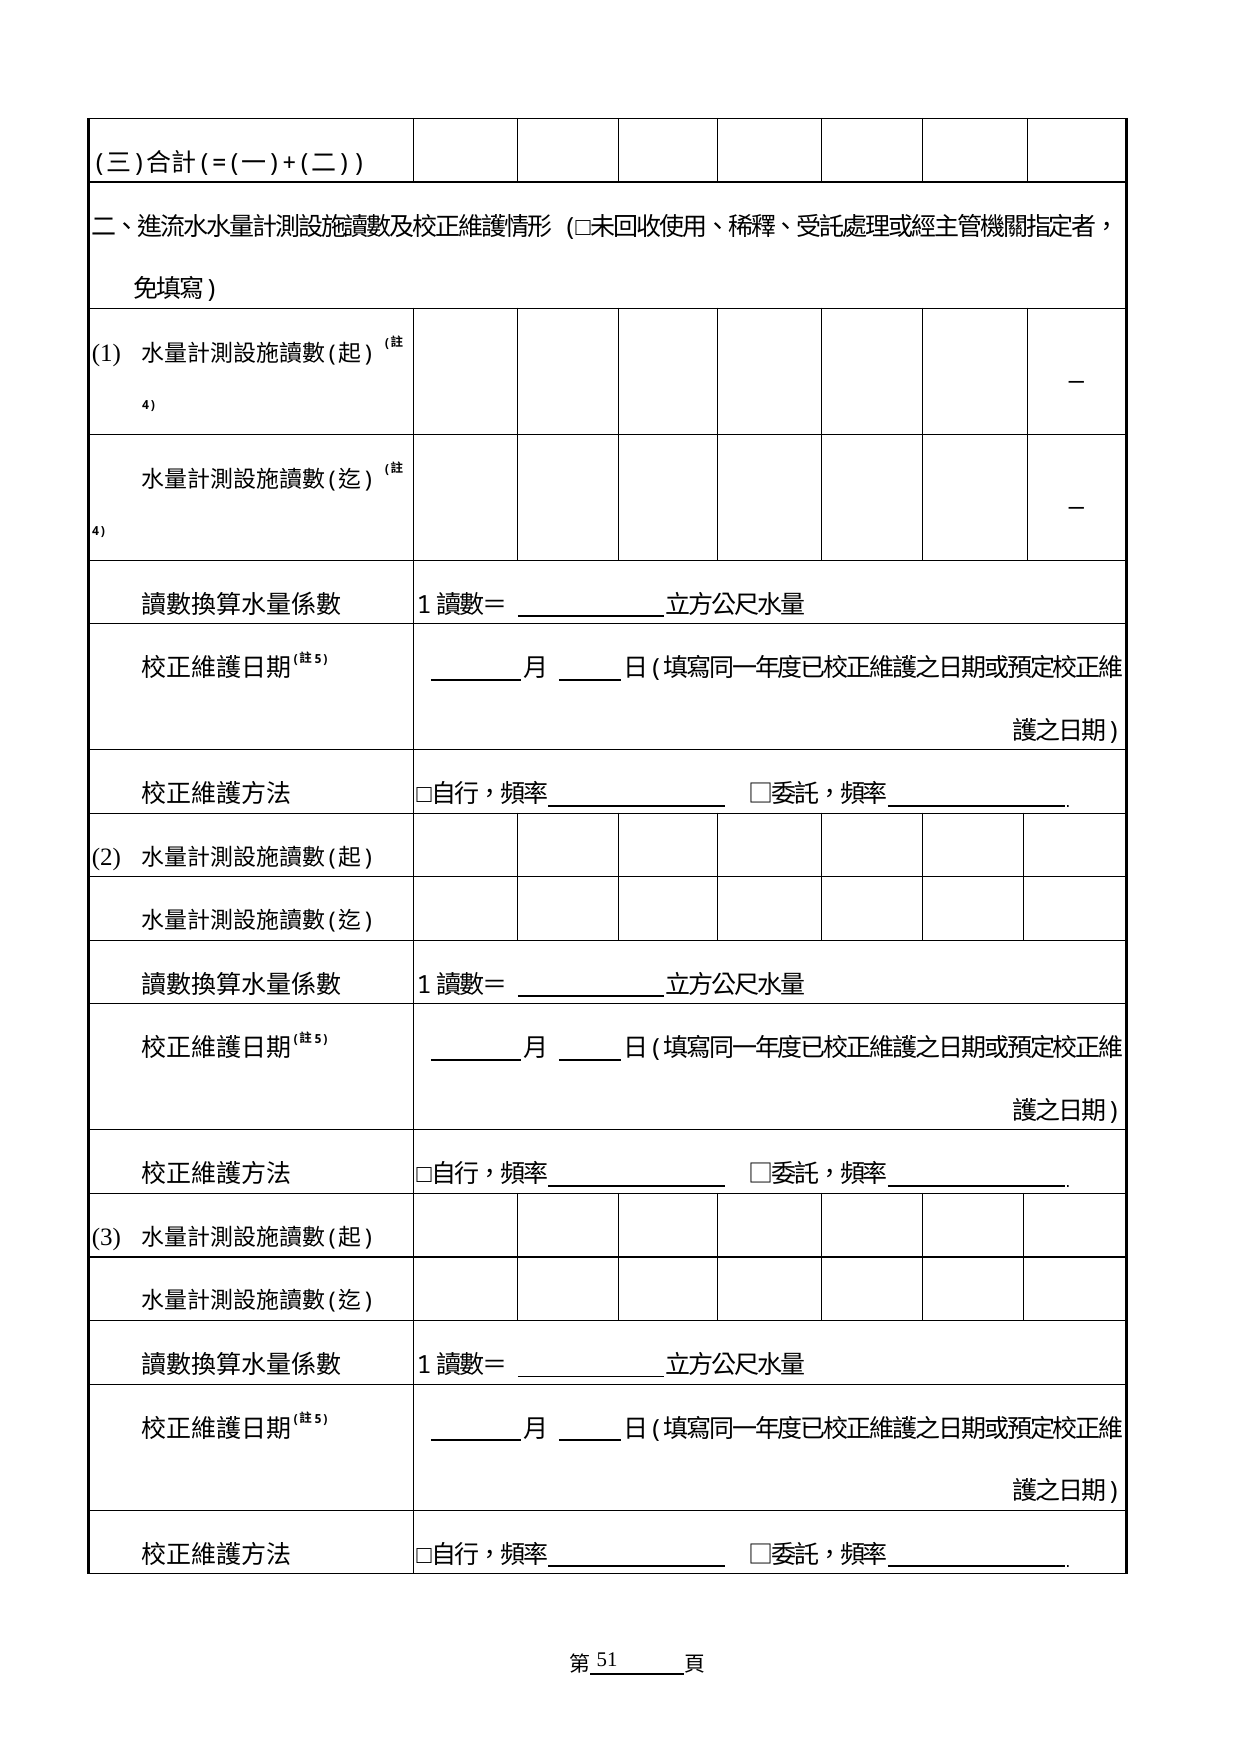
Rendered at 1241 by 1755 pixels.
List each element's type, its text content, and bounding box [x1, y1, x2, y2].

table_cell [619, 1258, 717, 1320]
table_cell [923, 309, 1027, 433]
table_cell [414, 119, 517, 181]
table_cell [1024, 814, 1125, 876]
table_cell [822, 435, 922, 559]
table_cell 水量計測設施讀數(起) [90, 1194, 413, 1256]
table_cell [1024, 877, 1125, 940]
table_cell [822, 1194, 922, 1256]
table_cell [619, 877, 717, 940]
table_cell [1024, 1258, 1125, 1320]
table_cell 水量計測設施讀數(迄) [90, 877, 413, 940]
table_cell [923, 435, 1027, 559]
table_cell [518, 814, 618, 876]
table_cell 1讀數＝ 立方公尺水量 [414, 561, 1125, 623]
table_cell 校正維護日期(註5) [90, 1004, 413, 1129]
table_cell [518, 309, 618, 433]
table_cell [718, 435, 821, 559]
table_cell □自行，頻率 □委託，頻率 [414, 1511, 1125, 1573]
table_cell [822, 309, 922, 433]
table_cell ─ [1028, 309, 1125, 433]
table_cell [1028, 119, 1125, 181]
table_cell 水量計測設施讀數(起) (註4) [90, 309, 413, 433]
table_cell 水量計測設施讀數(迄) (註4) [90, 435, 413, 559]
table_cell [414, 1258, 517, 1320]
table_cell [414, 877, 517, 940]
table_cell [414, 814, 517, 876]
table_cell [822, 1258, 922, 1320]
table_cell [923, 119, 1027, 181]
table_cell 校正維護方法 [90, 750, 413, 813]
table_cell 讀數換算水量係數 [90, 1321, 413, 1383]
table_cell [619, 119, 717, 181]
table_cell [923, 1258, 1023, 1320]
table_cell [619, 435, 717, 559]
table_cell 1讀數＝ 立方公尺水量 [414, 941, 1125, 1003]
table_cell (三)合計(=(一)+(二)) [90, 119, 413, 181]
table_cell [923, 1194, 1023, 1256]
table_cell 水量計測設施讀數(起) [90, 814, 413, 876]
table_cell [518, 1194, 618, 1256]
table_cell 校正維護方法 [90, 1130, 413, 1193]
table_cell 校正維護方法 [90, 1511, 413, 1573]
table_cell 二、進流水水量計測設施讀數及校正維護情形 (□未回收使用、稀釋、受託處理或經主管機關指定者，免填寫) [90, 183, 1125, 307]
table_cell [822, 119, 922, 181]
table_cell [1024, 1194, 1125, 1256]
table_cell [414, 309, 517, 433]
table_cell [518, 1258, 618, 1320]
table_cell [718, 309, 821, 433]
table_cell [718, 1258, 821, 1320]
table_cell [619, 814, 717, 876]
table_cell □自行，頻率 □委託，頻率 [414, 1130, 1125, 1193]
table_cell 月 日(填寫同一年度已校正維護之日期或預定校正維護之日期) [414, 1385, 1125, 1509]
table_cell [414, 435, 517, 559]
table_cell [619, 1194, 717, 1256]
table_cell □自行，頻率 □委託，頻率 [414, 750, 1125, 813]
table_cell 校正維護日期(註5) [90, 1385, 413, 1509]
table_cell [414, 1194, 517, 1256]
table_cell 月 日(填寫同一年度已校正維護之日期或預定校正維護之日期) [414, 1004, 1125, 1129]
table_cell [518, 877, 618, 940]
table_cell [718, 877, 821, 940]
table_cell 月 日(填寫同一年度已校正維護之日期或預定校正維護之日期) [414, 624, 1125, 749]
table_cell [718, 814, 821, 876]
table_cell 讀數換算水量係數 [90, 561, 413, 623]
table_cell 讀數換算水量係數 [90, 941, 413, 1003]
table_cell [822, 877, 922, 940]
table_cell [822, 814, 922, 876]
table_cell [923, 814, 1023, 876]
table_cell 1讀數＝ 立方公尺水量 [414, 1321, 1125, 1383]
table_cell [518, 119, 618, 181]
table_cell [718, 119, 821, 181]
table_cell 校正維護日期(註5) [90, 624, 413, 749]
table_cell [718, 1194, 821, 1256]
table_cell 水量計測設施讀數(迄) [90, 1258, 413, 1320]
table_cell [518, 435, 618, 559]
table_cell ─ [1028, 435, 1125, 559]
table_cell [619, 309, 717, 433]
table_cell [923, 877, 1023, 940]
